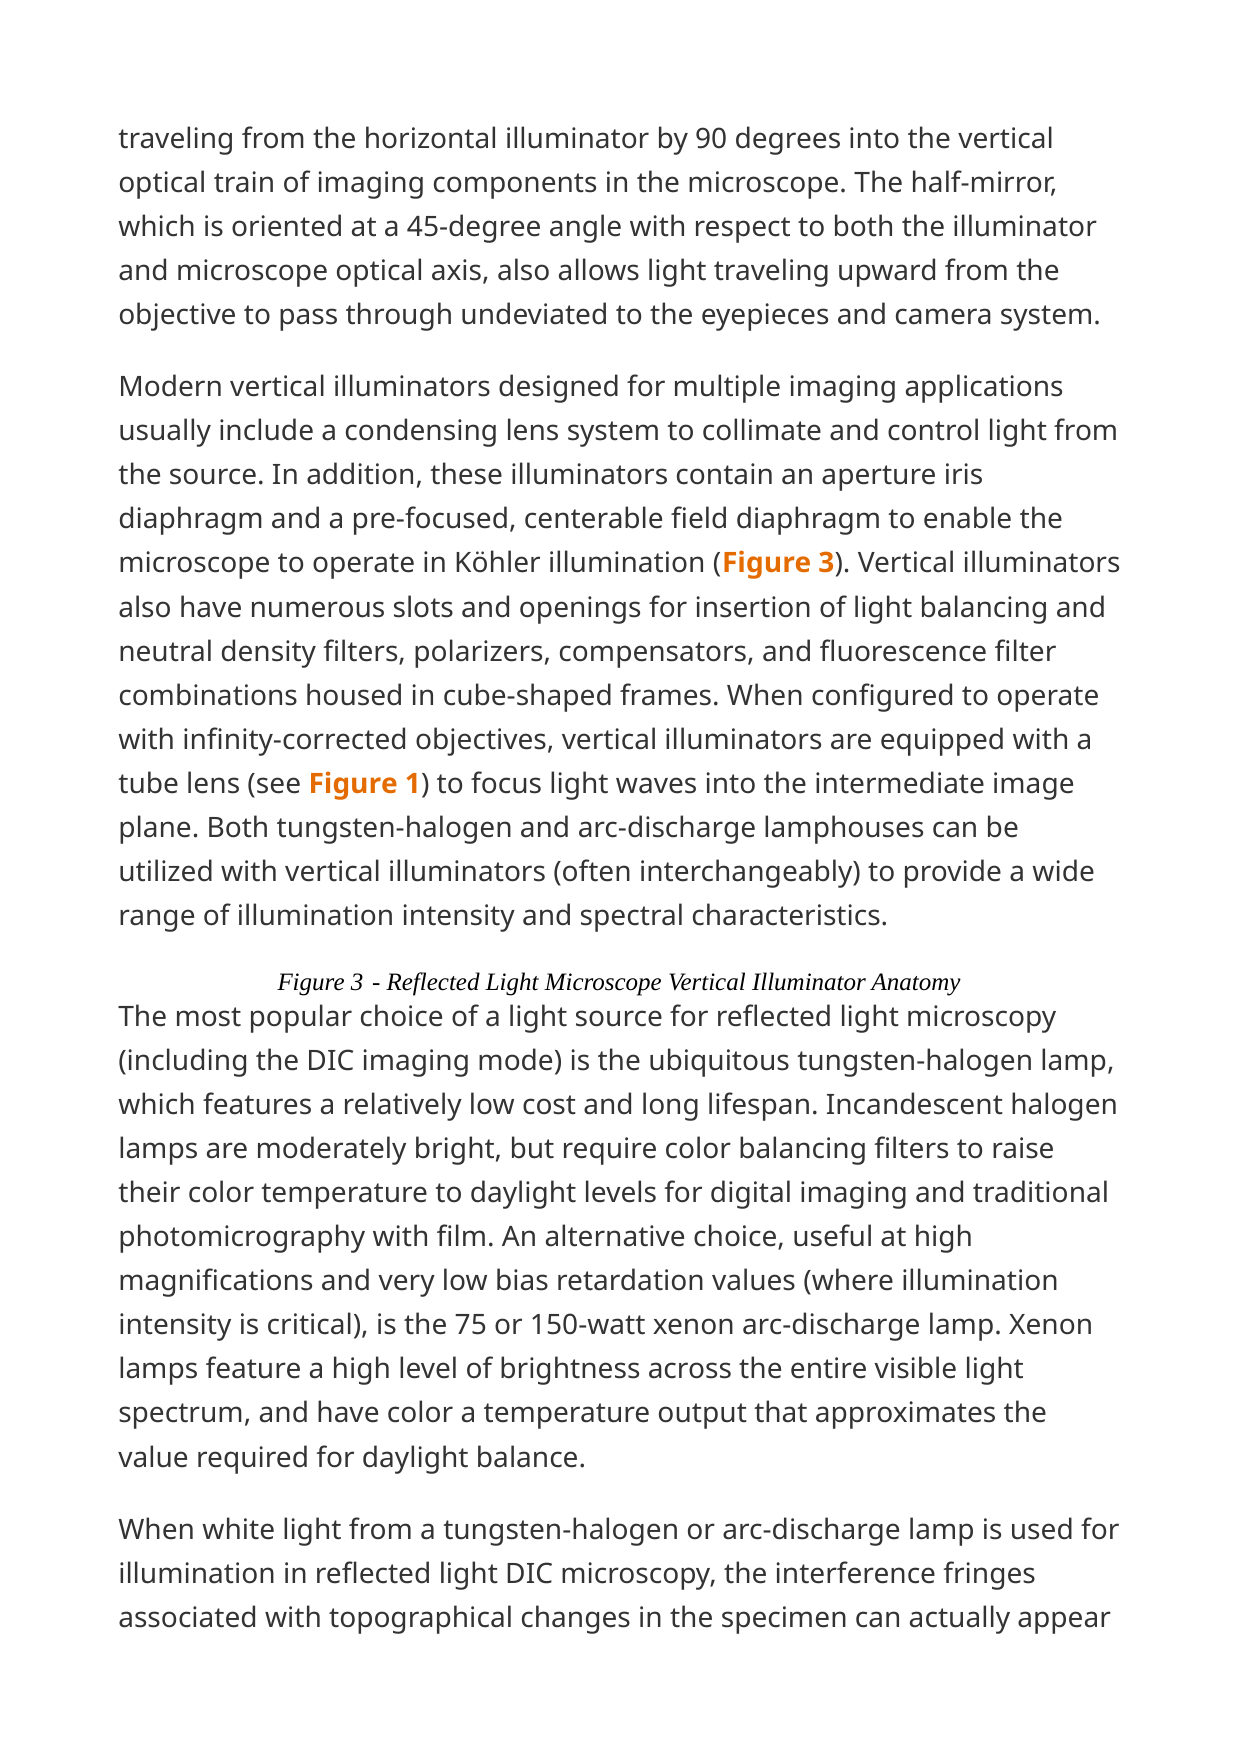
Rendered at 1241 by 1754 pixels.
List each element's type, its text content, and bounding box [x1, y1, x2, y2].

subtitle Figure 3 - Reflected Light Microscope Vertical Illuminator Anatomy [118, 967, 1122, 996]
text traveling from the horizontal illuminator by 90 degrees into the vertical optical train of imaging components in the microscope. The half-mirror, which is oriented at a 45-degree angle with respect to both the illuminator and microscope optical axis, also allows light traveling upward from the objective to pass through undeviated to the eyepieces and camera system. [118, 118, 1122, 333]
text When white light from a tungsten-halogen or arc-discharge lamp is used for illumination in reflected light DIC microscopy, the interference fringes associated with topographical changes in the specimen can actually appear [118, 1509, 1122, 1636]
text Modern vertical illuminators designed for multiple imaging applications usually include a condensing lens system to collimate and control light from the source. In addition, these illuminators contain an aperture iris diaphragm and a pre-focused, centerable field diaphragm to enable the microscope to operate in Köhler illumination (Figure 3). Vertical illuminators also have numerous slots and openings for insertion of light balancing and neutral density filters, polarizers, compensators, and fluorescence filter combinations housed in cube-shaped frames. When configured to operate with infinity-corrected objectives, vertical illuminators are equipped with a tube lens (see Figure 1) to focus light waves into the intermediate image plane. Both tungsten-halogen and arc-discharge lamphouses can be utilized with vertical illuminators (often interchangeably) to provide a wide range of illumination intensity and spectral characteristics. [118, 367, 1122, 934]
text The most popular choice of a light source for reflected light microscopy (including the DIC imaging mode) is the ubiquitous tungsten-halogen lamp, which features a relatively low cost and long lifespan. Incandescent halogen lamps are moderately bright, but require color balancing filters to raise their color temperature to daylight levels for digital imaging and traditional photomicrography with film. An alternative choice, useful at high magnifications and very low bias retardation values (where illumination intensity is critical), is the 75 or 150-watt xenon arc-discharge lamp. Xenon lamps feature a high level of brightness across the entire visible light spectrum, and have color a temperature output that approximates the value required for daylight balance. [118, 996, 1122, 1475]
